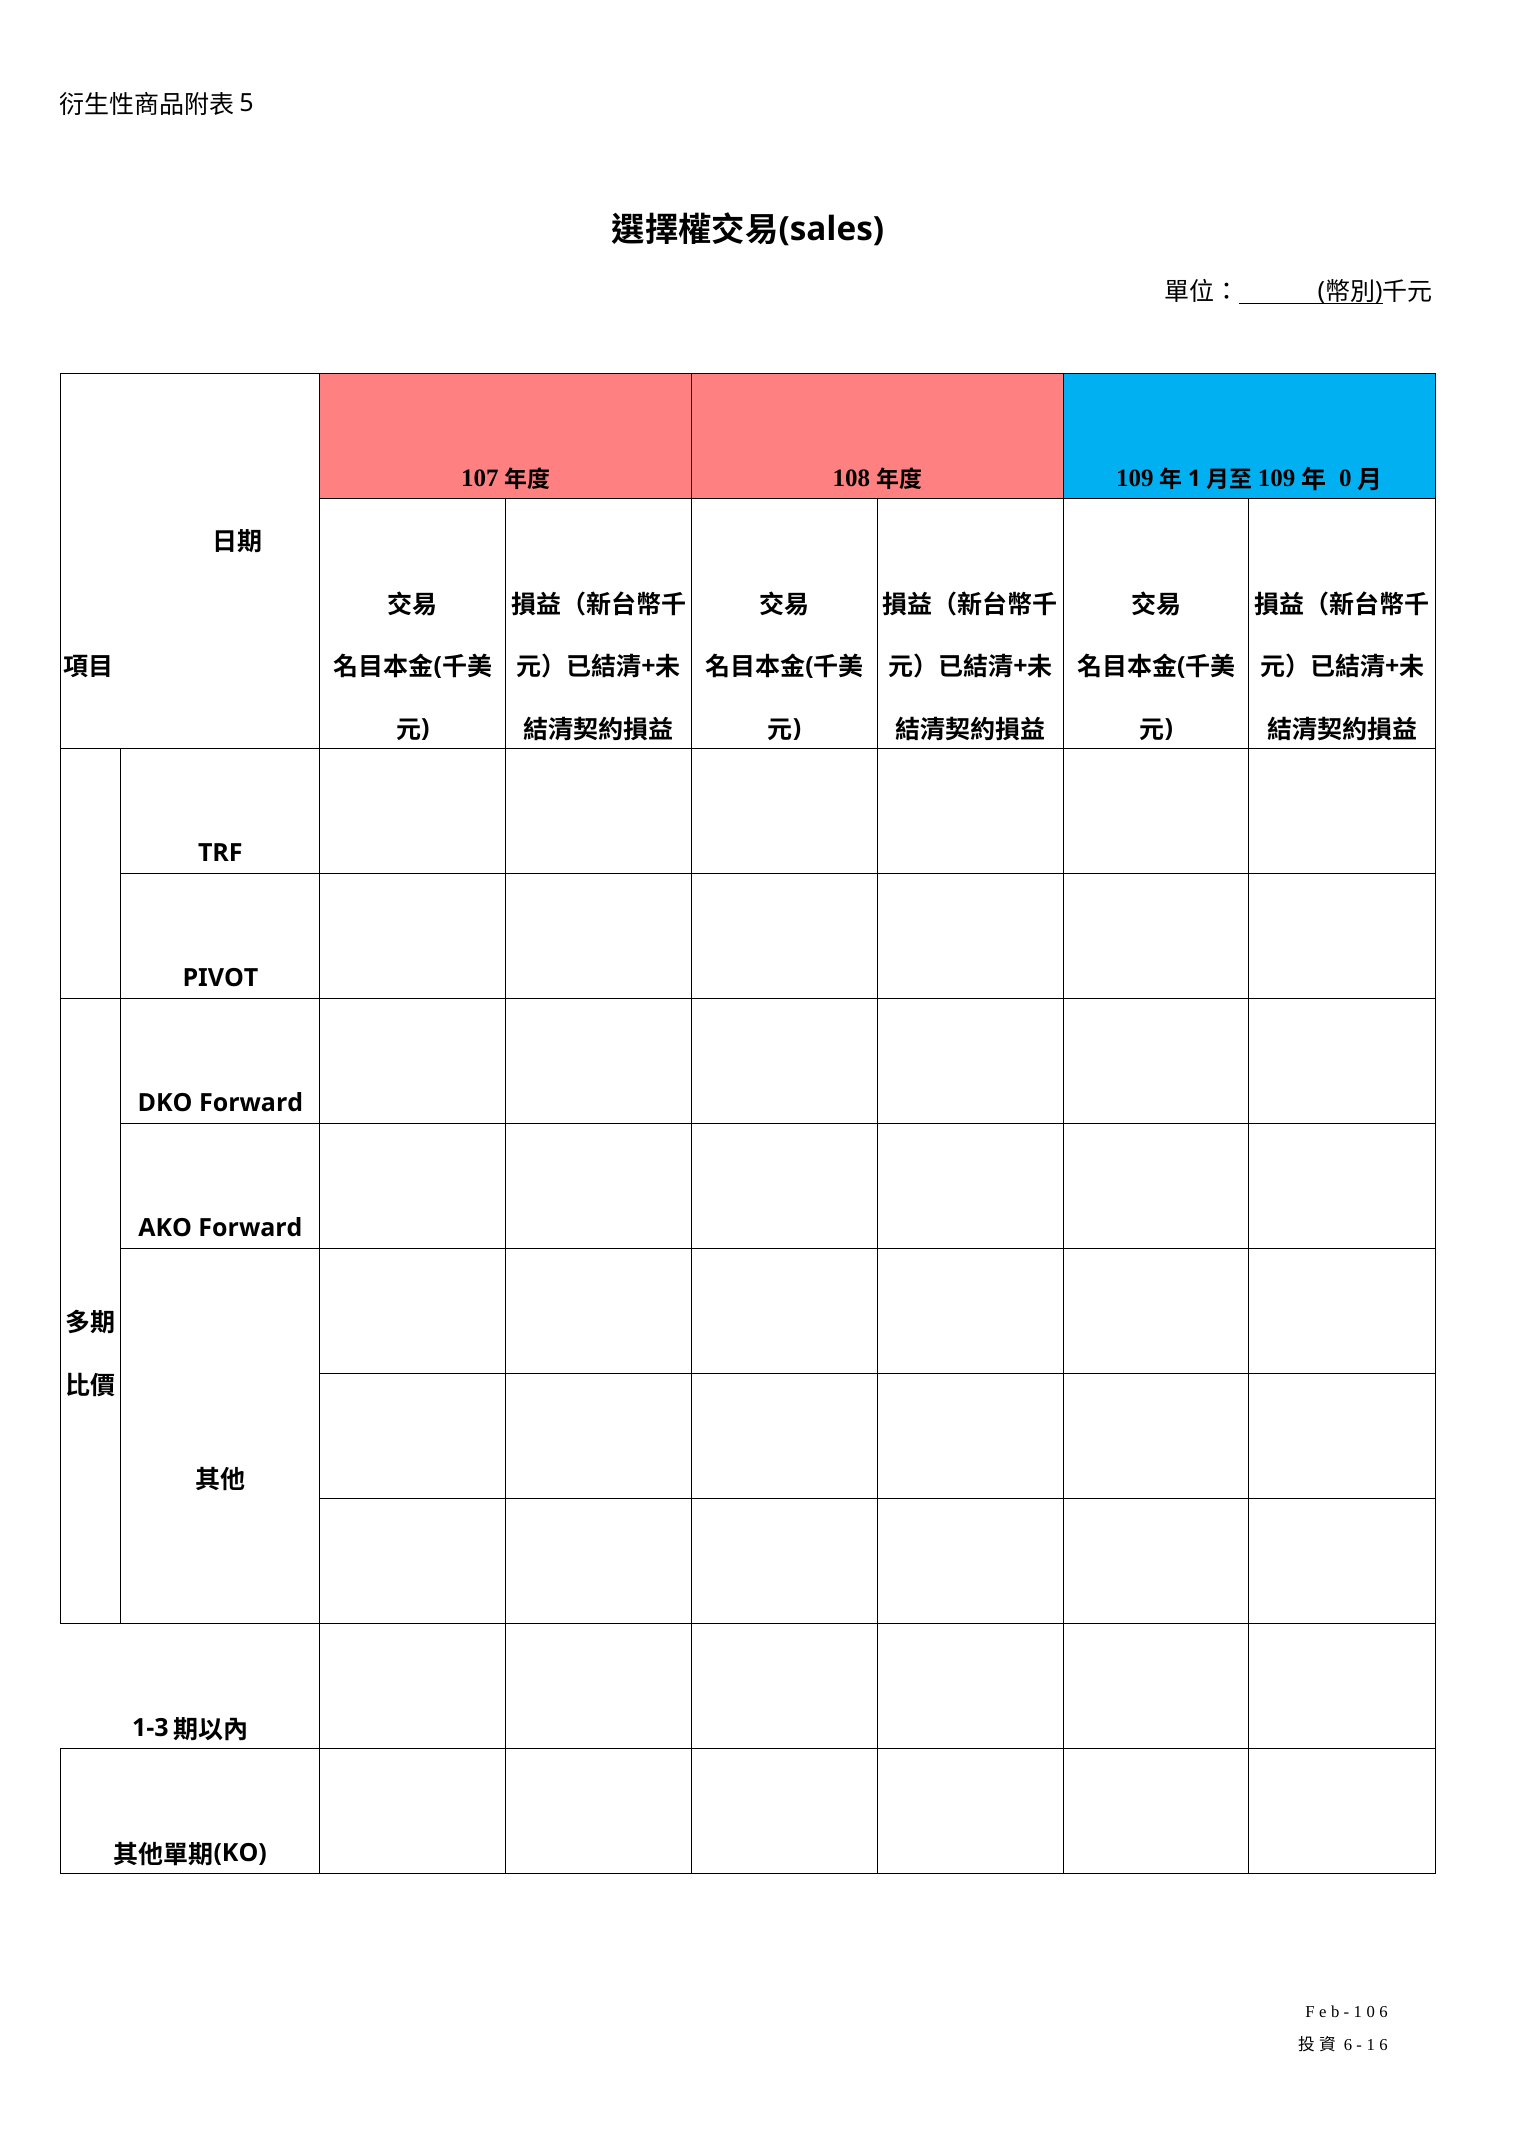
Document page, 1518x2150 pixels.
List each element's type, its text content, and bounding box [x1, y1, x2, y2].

table_cell [1249, 1374, 1435, 1498]
table_cell [1064, 1124, 1248, 1248]
table_cell [1249, 1499, 1435, 1623]
table_cell [692, 749, 877, 873]
table_cell [1249, 999, 1435, 1123]
table_cell [878, 999, 1063, 1123]
table_cell [506, 1124, 691, 1248]
table_cell [1064, 999, 1248, 1123]
table_cell [506, 874, 691, 998]
table_cell [506, 1374, 691, 1498]
table_cell [320, 874, 505, 998]
table_cell 日期 項目 [61, 374, 319, 748]
table_cell [878, 874, 1063, 998]
table_cell 交易 名目本金(千美元) [1064, 499, 1248, 748]
table_cell [692, 1249, 877, 1373]
table_cell 交易 名目本金(千美元) [320, 499, 505, 748]
table_cell [878, 1749, 1063, 1873]
table_cell [506, 1624, 691, 1748]
table_cell [1249, 749, 1435, 873]
table_cell [1249, 1624, 1435, 1748]
table_cell [506, 1749, 691, 1873]
table_cell [61, 749, 120, 998]
table_cell [878, 1624, 1063, 1748]
table_cell [320, 1249, 505, 1373]
table_cell [1249, 1249, 1435, 1373]
table_cell [692, 1499, 877, 1623]
table_cell [878, 1374, 1063, 1498]
table_cell 108 年度 [692, 374, 1063, 498]
table_cell [1249, 874, 1435, 998]
table_cell [506, 1499, 691, 1623]
table_cell [878, 1249, 1063, 1373]
table_cell 1-3期以內 [60, 1624, 319, 1748]
table_cell 多期比價 [61, 999, 120, 1623]
table_cell 107 年度 [320, 374, 691, 498]
table_cell [692, 874, 877, 998]
table_cell TRF [121, 749, 319, 873]
table_cell [320, 1499, 505, 1623]
table_cell [878, 1124, 1063, 1248]
table_cell [506, 1249, 691, 1373]
table_cell 損益（新台幣千元）已結清+未結清契約損益 [878, 499, 1063, 748]
table_cell [1064, 1624, 1248, 1748]
table_cell [692, 1749, 877, 1873]
table_cell 交易 名目本金(千美元) [692, 499, 877, 748]
table_cell [1249, 1124, 1435, 1248]
table_cell AKO Forward [121, 1124, 319, 1248]
table_cell [1064, 749, 1248, 873]
table_cell [320, 1624, 505, 1748]
table_cell [1064, 1374, 1248, 1498]
text 衍生性商品附表5 [59, 61, 1387, 123]
table_cell [320, 1374, 505, 1498]
table_cell [320, 999, 505, 1123]
table_cell PIVOT [121, 874, 319, 998]
table_cell [1064, 1499, 1248, 1623]
table_cell [320, 1749, 505, 1873]
table_cell [320, 749, 505, 873]
table_cell 109 年 1 月至 109 年 0 月 [1064, 374, 1435, 498]
table_cell [320, 1124, 505, 1248]
table_cell [692, 999, 877, 1123]
table_cell 其他 [121, 1249, 319, 1623]
table_header 選擇權交易(sales) 單位： (幣別)千元 [60, 186, 1435, 373]
table_cell [878, 749, 1063, 873]
table_cell [692, 1124, 877, 1248]
table_cell [692, 1624, 877, 1748]
table_cell [506, 749, 691, 873]
table_cell 其他單期(KO) [61, 1749, 319, 1873]
table_cell [1064, 874, 1248, 998]
table_cell [1249, 1749, 1435, 1873]
table_cell 損益（新台幣千元）已結清+未結清契約損益 [506, 499, 691, 748]
table_cell [1064, 1749, 1248, 1873]
table_cell [878, 1499, 1063, 1623]
table_cell [692, 1374, 877, 1498]
table_cell [1064, 1249, 1248, 1373]
table_cell DKO Forward [121, 999, 319, 1123]
table_cell 損益（新台幣千元）已結清+未結清契約損益 [1249, 499, 1435, 748]
table_cell [506, 999, 691, 1123]
